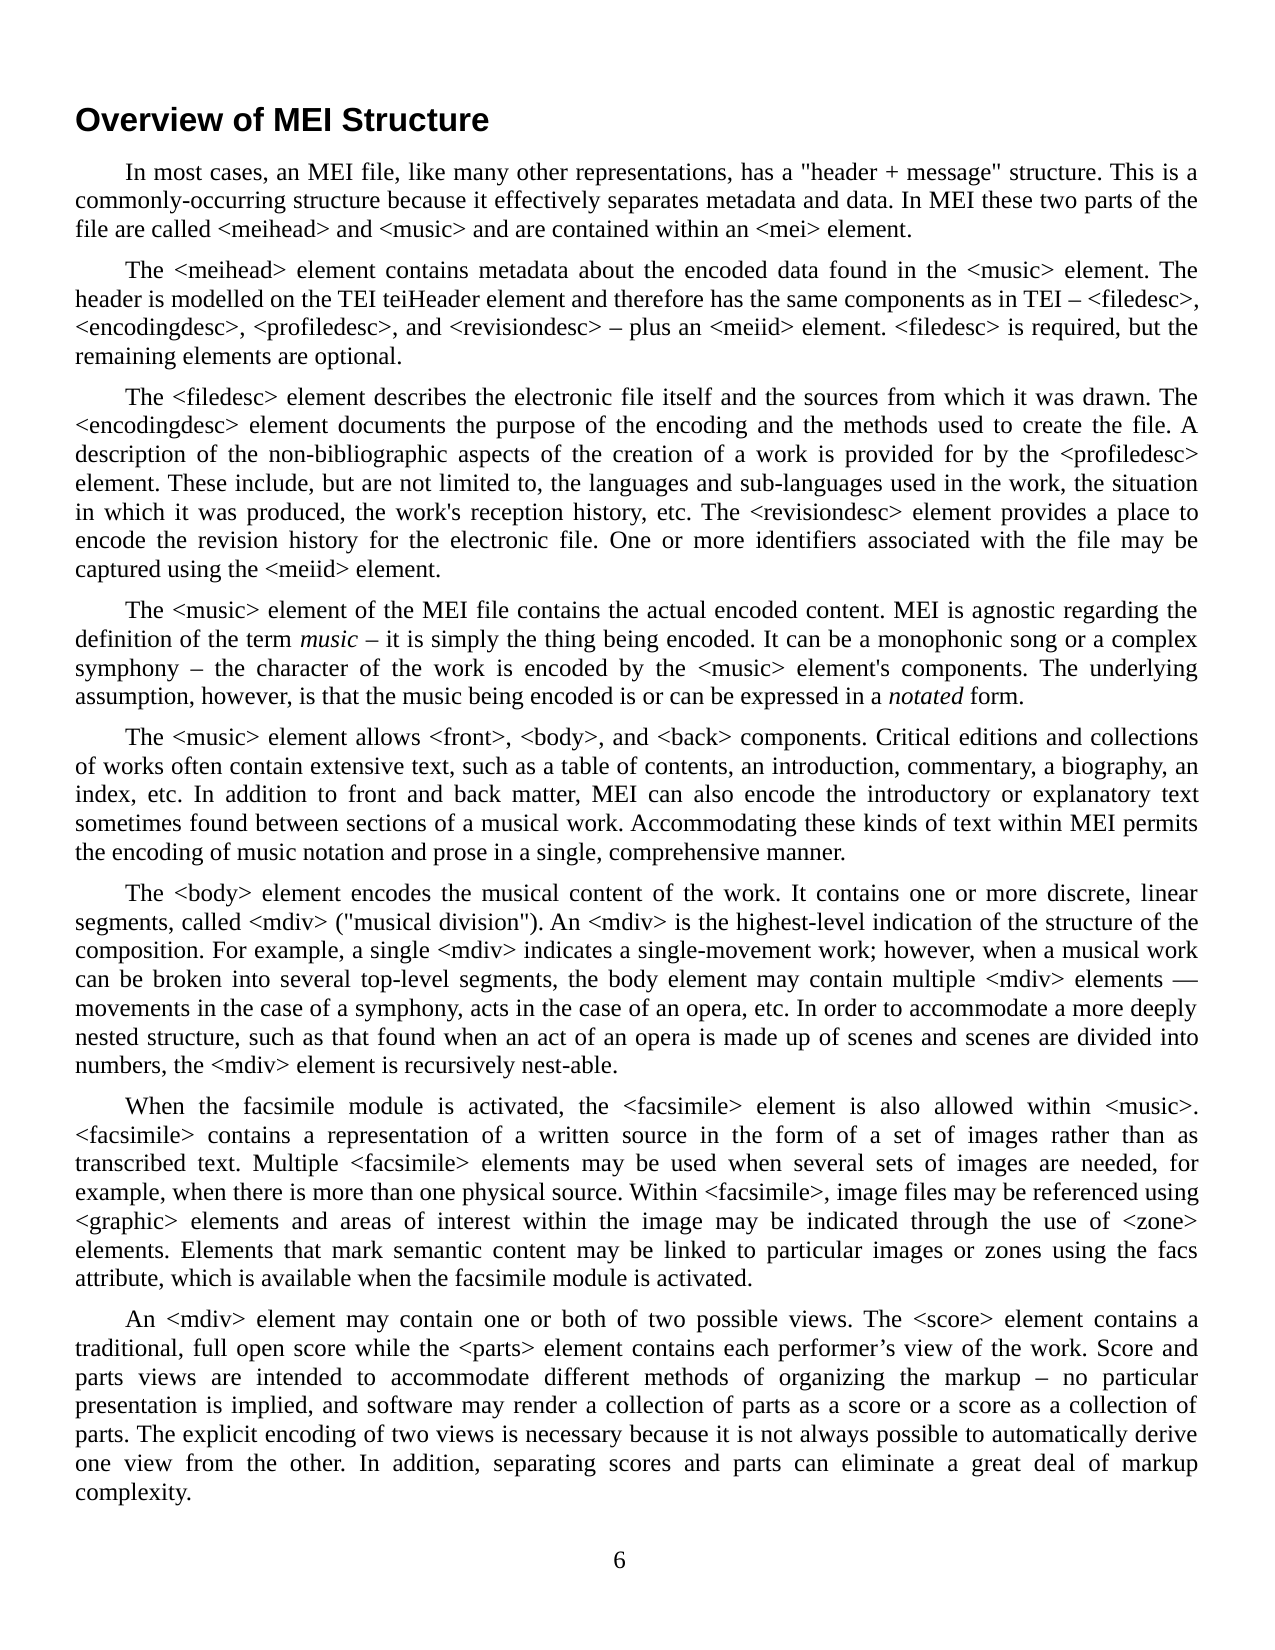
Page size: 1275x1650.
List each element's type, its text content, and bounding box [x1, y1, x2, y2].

text An <mdiv> element may contain one or both of two possible views. The <score> element contains a traditional, full open score while the <parts> element contains each performer’s view of the work. Score and parts views are intended to accommodate different methods of organizing the markup – no particular presentation is implied, and software may render a collection of parts as a score or a score as a collection of parts. The explicit encoding of two views is necessary because it is not always possible to automatically derive one view from the other. In addition, separating scores and parts can eliminate a great deal of markup complexity. [75, 1304, 1200, 1506]
text The <music> element of the MEI file contains the actual encoded content. MEI is agnostic regarding the definition of the term music – it is simply the thing being encoded. It can be a monophonic song or a complex symphony – the character of the work is encoded by the <music> element's components. The underlying assumption, however, is that the music being encoded is or can be expressed in a notated form. [75, 595, 1200, 710]
text In most cases, an MEI file, like many other representations, has a "header + message" structure. This is a commonly-occurring structure because it effectively separates metadata and data. In MEI these two parts of the file are called <meihead> and <music> and are contained within an <mei> element. [75, 157, 1200, 243]
text The <music> element allows <front>, <body>, and <back> components. Critical editions and collections of works often contain extensive text, such as a table of contents, an introduction, commentary, a biography, an index, etc. In addition to front and back matter, MEI can also encode the introductory or explanatory text sometimes found between sections of a musical work. Accommodating these kinds of text within MEI permits the encoding of music notation and prose in a single, comprehensive manner. [75, 722, 1200, 866]
text The <meihead> element contains metadata about the encoded data found in the <music> element. The header is modelled on the TEI teiHeader element and therefore has the same components as in TEI – <filedesc>, <encodingdesc>, <profiledesc>, and <revisiondesc> – plus an <meiid> element. <filedesc> is required, but the remaining elements are optional. [75, 255, 1200, 370]
text The <body> element encodes the musical content of the work. It contains one or more discrete, linear segments, called <mdiv> ("musical division"). An <mdiv> is the highest-level indication of the structure of the composition. For example, a single <mdiv> indicates a single-movement work; however, when a musical work can be broken into several top-level segments, the body element may contain multiple <mdiv> elements ― movements in the case of a symphony, acts in the case of an opera, etc. In order to accommodate a more deeply nested structure, such as that found when an act of an opera is made up of scenes and scenes are divided into numbers, the <mdiv> element is recursively nest-able. [75, 878, 1200, 1079]
subtitle Overview of MEI Structure [75, 100, 1200, 138]
text The <filedesc> element describes the electronic file itself and the sources from which it was drawn. The <encodingdesc> element documents the purpose of the encoding and the methods used to create the file. A description of the non-bibliographic aspects of the creation of a work is provided for by the <profiledesc> element. These include, but are not limited to, the languages and sub-languages used in the work, the situation in which it was produced, the work's reception history, etc. The <revisiondesc> element provides a place to encode the revision history for the electronic file. One or more identifiers associated with the file may be captured using the <meiid> element. [75, 382, 1200, 583]
text When the facsimile module is activated, the <facsimile> element is also allowed within <music>. <facsimile> contains a representation of a written source in the form of a set of images rather than as transcribed text. Multiple <facsimile> elements may be used when several sets of images are needed, for example, when there is more than one physical source. Within <facsimile>, image files may be referenced using <graphic> elements and areas of interest within the image may be indicated through the use of <zone> elements. Elements that mark semantic content may be linked to particular images or zones using the facs attribute, which is available when the facsimile module is activated. [75, 1091, 1200, 1292]
